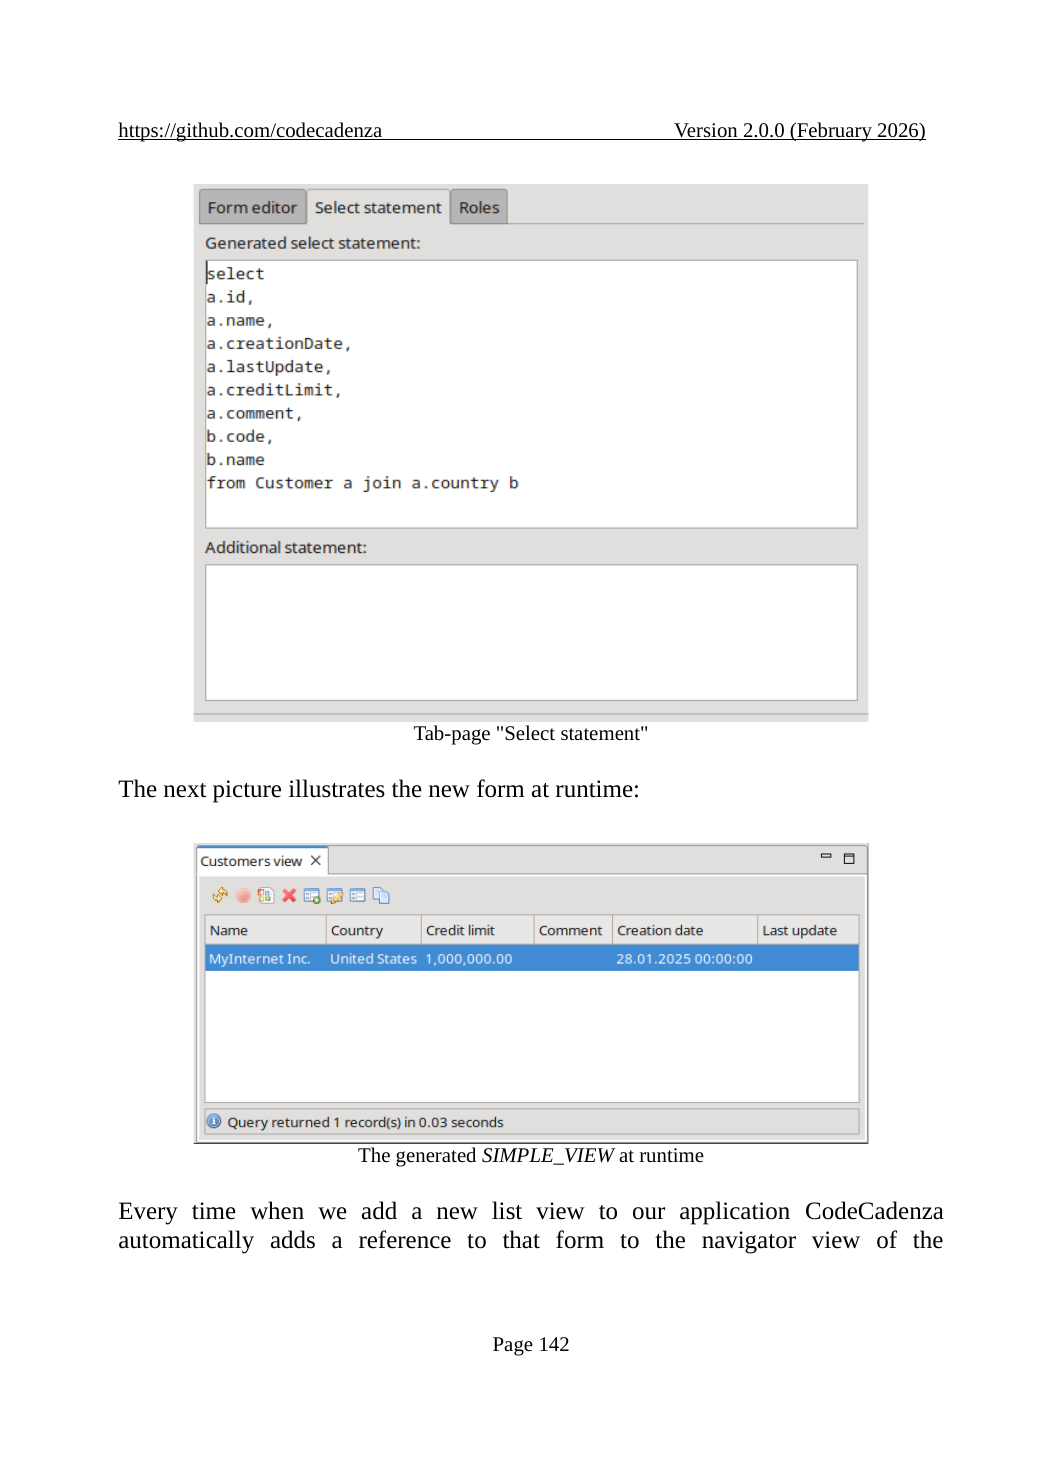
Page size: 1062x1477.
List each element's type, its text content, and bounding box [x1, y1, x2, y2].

text The generated SIMPLE_VIEW at runtime [193, 1144, 868, 1167]
text Tab-page "Select statement" [193, 722, 868, 745]
picture [193, 184, 869, 722]
text The next picture illustrates the new form at runtime: [118, 774, 944, 803]
text Every time when we add a new list view to our application CodeCadenza automatically adds a reference to that form to the navigator view of the [118, 1196, 944, 1254]
picture [193, 843, 869, 1144]
